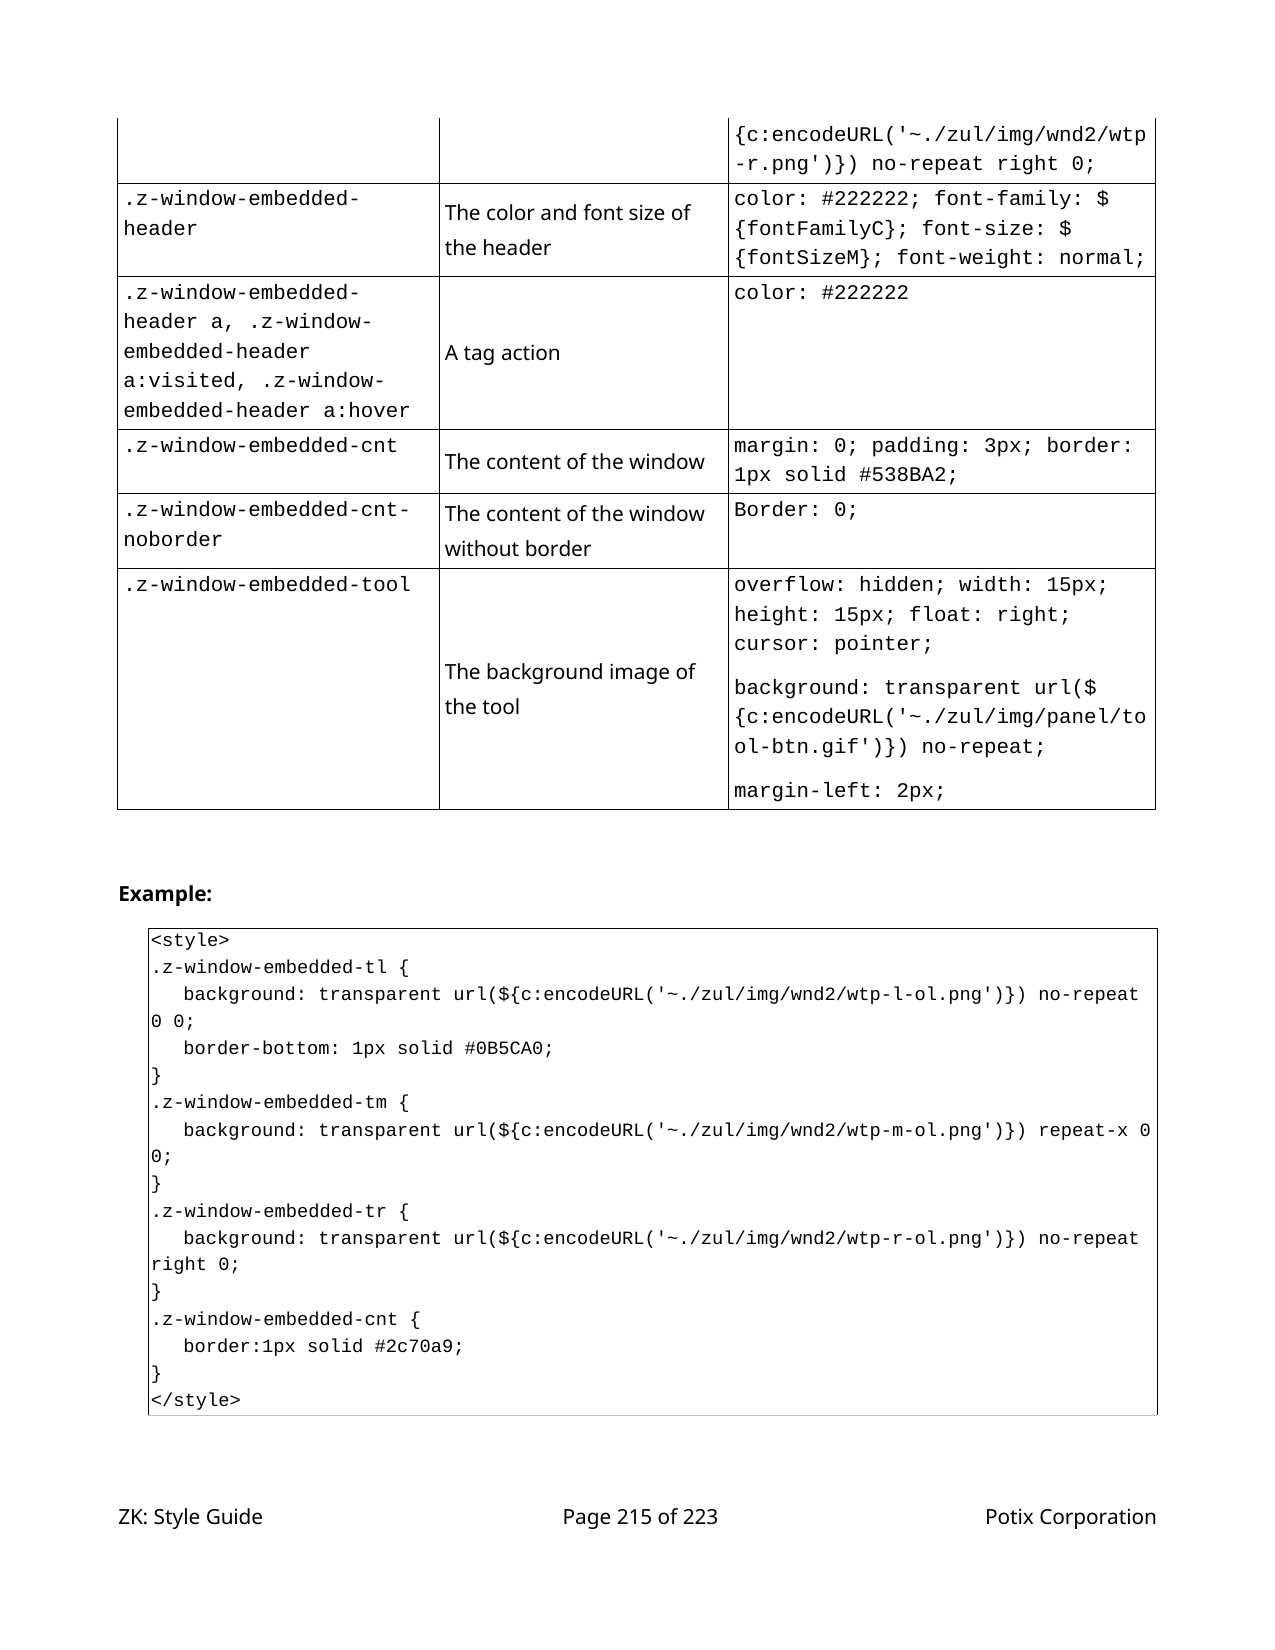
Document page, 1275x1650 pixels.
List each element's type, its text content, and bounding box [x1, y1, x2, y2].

text .z-window-embedded-tr { [149, 1198, 1157, 1223]
table_cell The color and font size of the header [440, 184, 728, 276]
table_cell [118, 118, 439, 183]
table_cell .z-window-embedded-cnt-noborder [118, 494, 439, 568]
text background: transparent url(${c:encodeURL('~./zul/img/wnd2/wtp-l-ol.png')}) no-repeat 0 0; [149, 982, 1157, 1033]
text .z-window-embedded-tm { [149, 1090, 1157, 1114]
table_cell Border: 0; [729, 494, 1155, 568]
table_cell [440, 118, 728, 183]
table_cell The background image of the tool [440, 569, 728, 809]
table_cell .z-window-embedded-cnt [118, 430, 439, 493]
table_cell The content of the window without border [440, 494, 728, 568]
table_cell {c:encodeURL('~./zul/img/wnd2/wtp-r.png')}) no-repeat right 0; [729, 118, 1155, 183]
text } [149, 1171, 1157, 1196]
text <style> [149, 929, 1157, 952]
text border:1px solid #2c70a9; [149, 1334, 1157, 1358]
text } [149, 1361, 1157, 1385]
table_cell margin: 0; padding: 3px; border: 1px solid #538BA2; [729, 430, 1155, 493]
text background: transparent url(${c:encodeURL('~./zul/img/wnd2/wtp-r-ol.png')}) no-repeat right 0; [149, 1226, 1157, 1276]
text </style> [149, 1388, 1157, 1415]
table_cell color: #222222 [729, 277, 1155, 429]
text .z-window-embedded-tl { [149, 955, 1157, 979]
text .z-window-embedded-cnt { [149, 1307, 1157, 1331]
table_cell .z-window-embedded-tool [118, 569, 439, 809]
text border-bottom: 1px solid #0B5CA0; [149, 1036, 1157, 1060]
table_cell .z-window-embedded-header [118, 184, 439, 276]
table_cell .z-window-embedded-header a, .z-window-embedded-header a:visited, .z-window-embedded-header a:hover [118, 277, 439, 429]
text } [149, 1279, 1157, 1304]
table_cell color: #222222; font-family: ${fontFamilyC}; font-size: ${fontSizeM}; font-weight: normal; [729, 184, 1155, 276]
text background: transparent url(${c:encodeURL('~./zul/img/wnd2/wtp-m-ol.png')}) repeat-x 0 0; [149, 1117, 1157, 1168]
text } [149, 1063, 1157, 1087]
table_cell The content of the window [440, 430, 728, 493]
table_cell overflow: hidden; width: 15px; height: 15px; float: right; cursor: pointer; background: transparent url(${c:encodeURL('~./zul/img/panel/tool-btn.gif')}) no-repeat; margin-left: 2px; [729, 569, 1155, 809]
text Example: [118, 879, 1157, 907]
table_cell A tag action [440, 277, 728, 429]
